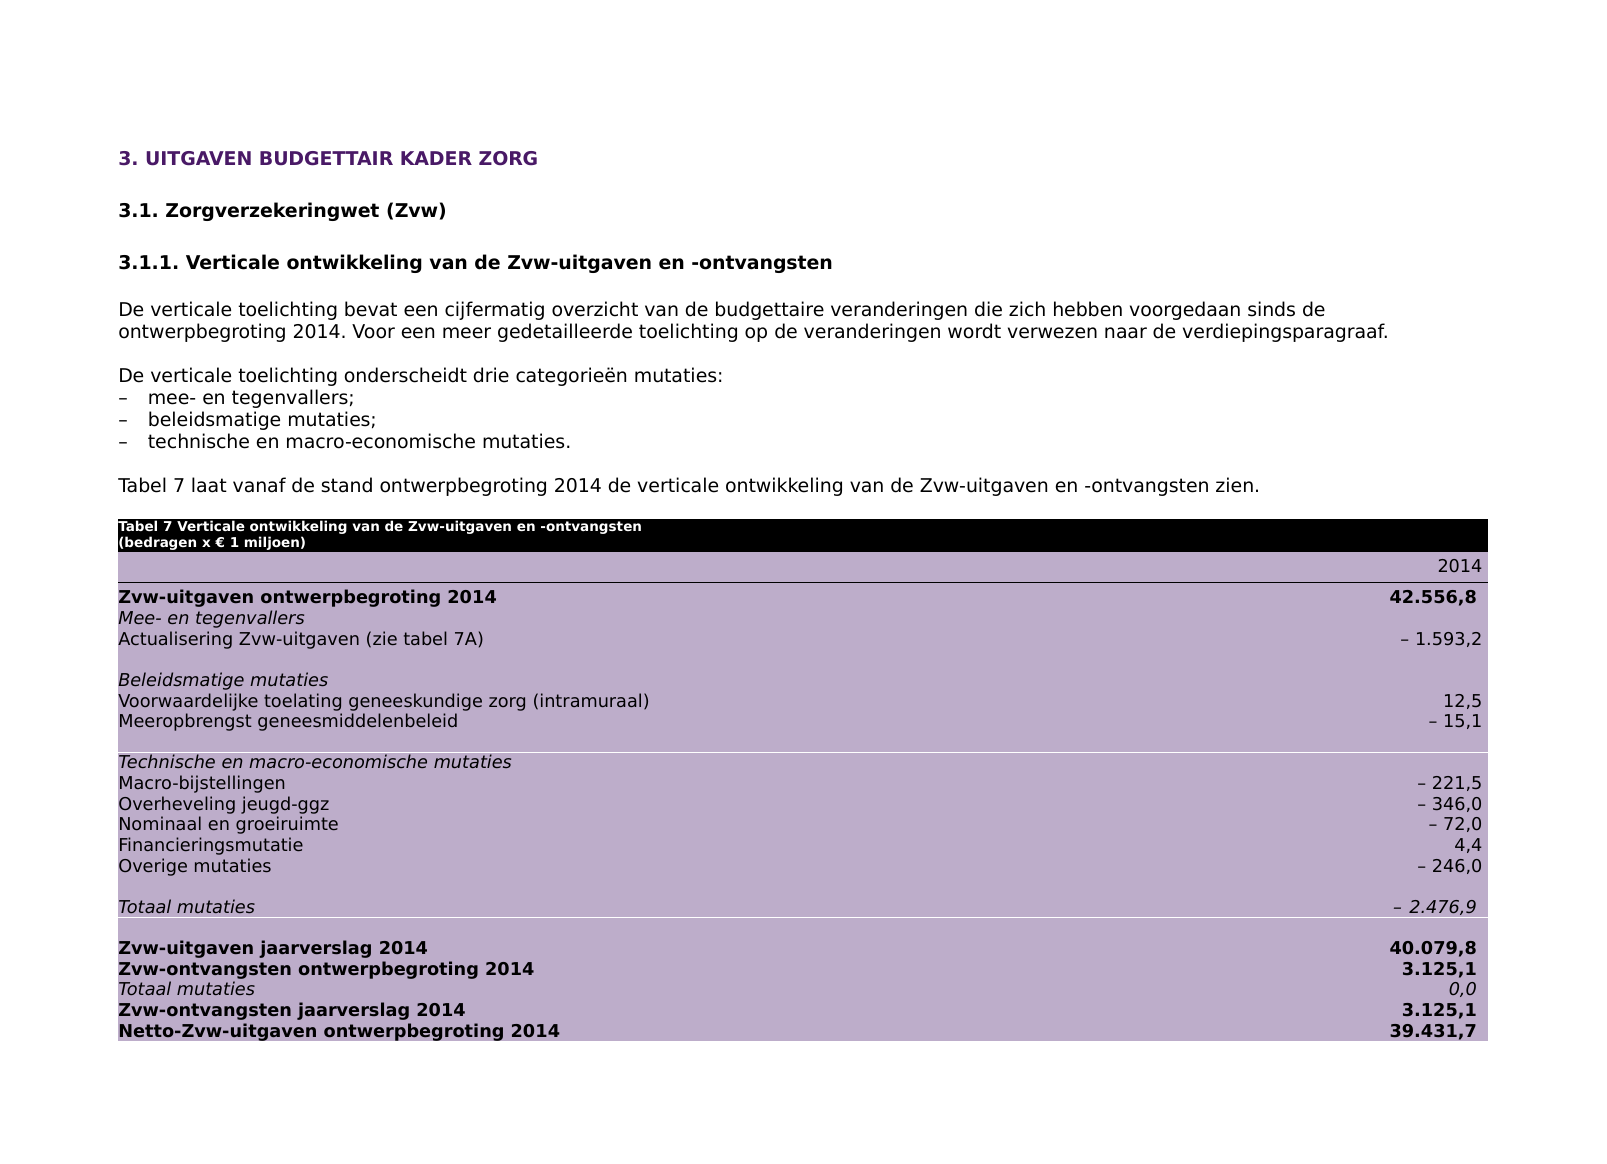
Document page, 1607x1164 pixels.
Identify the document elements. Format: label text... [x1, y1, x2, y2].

table_cell 39.431,7 [1214, 1021, 1488, 1041]
table_header Tabel 7 Verticale ontwikkeling van de Zvw-uitgaven en -ontvangsten (bedragen x € 1 miljoen) [118, 519, 1488, 551]
table_cell [1214, 670, 1488, 691]
table_cell [118, 552, 1214, 582]
text – beleidsmatige mutaties; [118, 409, 1488, 431]
table_cell Totaal mutaties [118, 897, 1214, 917]
subtitle 3.1.1. Verticale ontwikkeling van de Zvw-uitgaven en -ontvangsten [118, 252, 1488, 274]
table_cell 40.079,8 [1214, 938, 1488, 959]
table_cell Macro-bijstellingen [118, 773, 1214, 794]
table_cell [118, 876, 1214, 897]
table_cell [1214, 918, 1488, 938]
text De verticale toelichting bevat een cijfermatig overzicht van de budgettaire veranderingen die zich hebben voorgedaan sinds de ontwerpbegroting 2014. Voor een meer gedetailleerde toelichting op de veranderingen wordt verwezen naar de verdiepingsparagraaf. [118, 299, 1488, 343]
text – technische en macro-economische mutaties. [118, 431, 1488, 453]
table_cell [1214, 732, 1488, 752]
table_cell 3.125,1 [1214, 959, 1488, 979]
table_cell [1214, 876, 1488, 897]
table_cell Zvw-uitgaven jaarverslag 2014 [118, 938, 1214, 959]
table_cell – 2.476,9 [1214, 897, 1488, 917]
subtitle 3.1. Zorgverzekeringwet (Zvw) [118, 200, 1488, 222]
table_cell Voorwaardelijke toelating geneeskundige zorg (intramuraal) [118, 691, 1214, 711]
table_cell 0,0 [1214, 979, 1488, 1000]
table_cell Actualisering Zvw-uitgaven (zie tabel 7A) [118, 629, 1214, 649]
table_cell [1214, 753, 1488, 773]
text De verticale toelichting onderscheidt drie categorieën mutaties: [118, 365, 1488, 387]
table_cell 42.556,8 [1214, 583, 1488, 608]
table_cell 12,5 [1214, 691, 1488, 711]
table_cell Zvw-ontvangsten jaarverslag 2014 [118, 1000, 1214, 1021]
table_cell Financieringsmutatie [118, 835, 1214, 856]
table_cell Totaal mutaties [118, 979, 1214, 1000]
table_cell 2014 [1214, 552, 1488, 582]
table_cell – 72,0 [1214, 814, 1488, 835]
table_cell [118, 649, 1214, 670]
text – mee- en tegenvallers; [118, 387, 1488, 409]
table_cell – 15,1 [1214, 711, 1488, 732]
subtitle 3. UITGAVEN BUDGETTAIR KADER ZORG [118, 148, 1488, 170]
table_cell Zvw-ontvangsten ontwerpbegroting 2014 [118, 959, 1214, 979]
table_cell [118, 732, 1214, 752]
table_cell – 246,0 [1214, 856, 1488, 876]
table_cell Overige mutaties [118, 856, 1214, 876]
table_cell [118, 918, 1214, 938]
table_cell – 346,0 [1214, 794, 1488, 814]
table_cell [1214, 649, 1488, 670]
table_cell [1214, 608, 1488, 629]
table_cell Overheveling jeugd-ggz [118, 794, 1214, 814]
table_cell Zvw-uitgaven ontwerpbegroting 2014 [118, 583, 1214, 608]
table_cell Technische en macro-economische mutaties [118, 753, 1214, 773]
table_cell Nominaal en groeiruimte [118, 814, 1214, 835]
table_cell Beleidsmatige mutaties [118, 670, 1214, 691]
table_cell 4,4 [1214, 835, 1488, 856]
table_cell 3.125,1 [1214, 1000, 1488, 1021]
table_cell – 1.593,2 [1214, 629, 1488, 649]
table_cell Netto-Zvw-uitgaven ontwerpbegroting 2014 [118, 1021, 1214, 1041]
text Tabel 7 laat vanaf de stand ontwerpbegroting 2014 de verticale ontwikkeling van de Zvw-uitgaven en -ontvangsten zien. [118, 475, 1488, 497]
table_cell Meeropbrengst geneesmiddelenbeleid [118, 711, 1214, 732]
table_cell – 221,5 [1214, 773, 1488, 794]
table_cell Mee- en tegenvallers [118, 608, 1214, 629]
